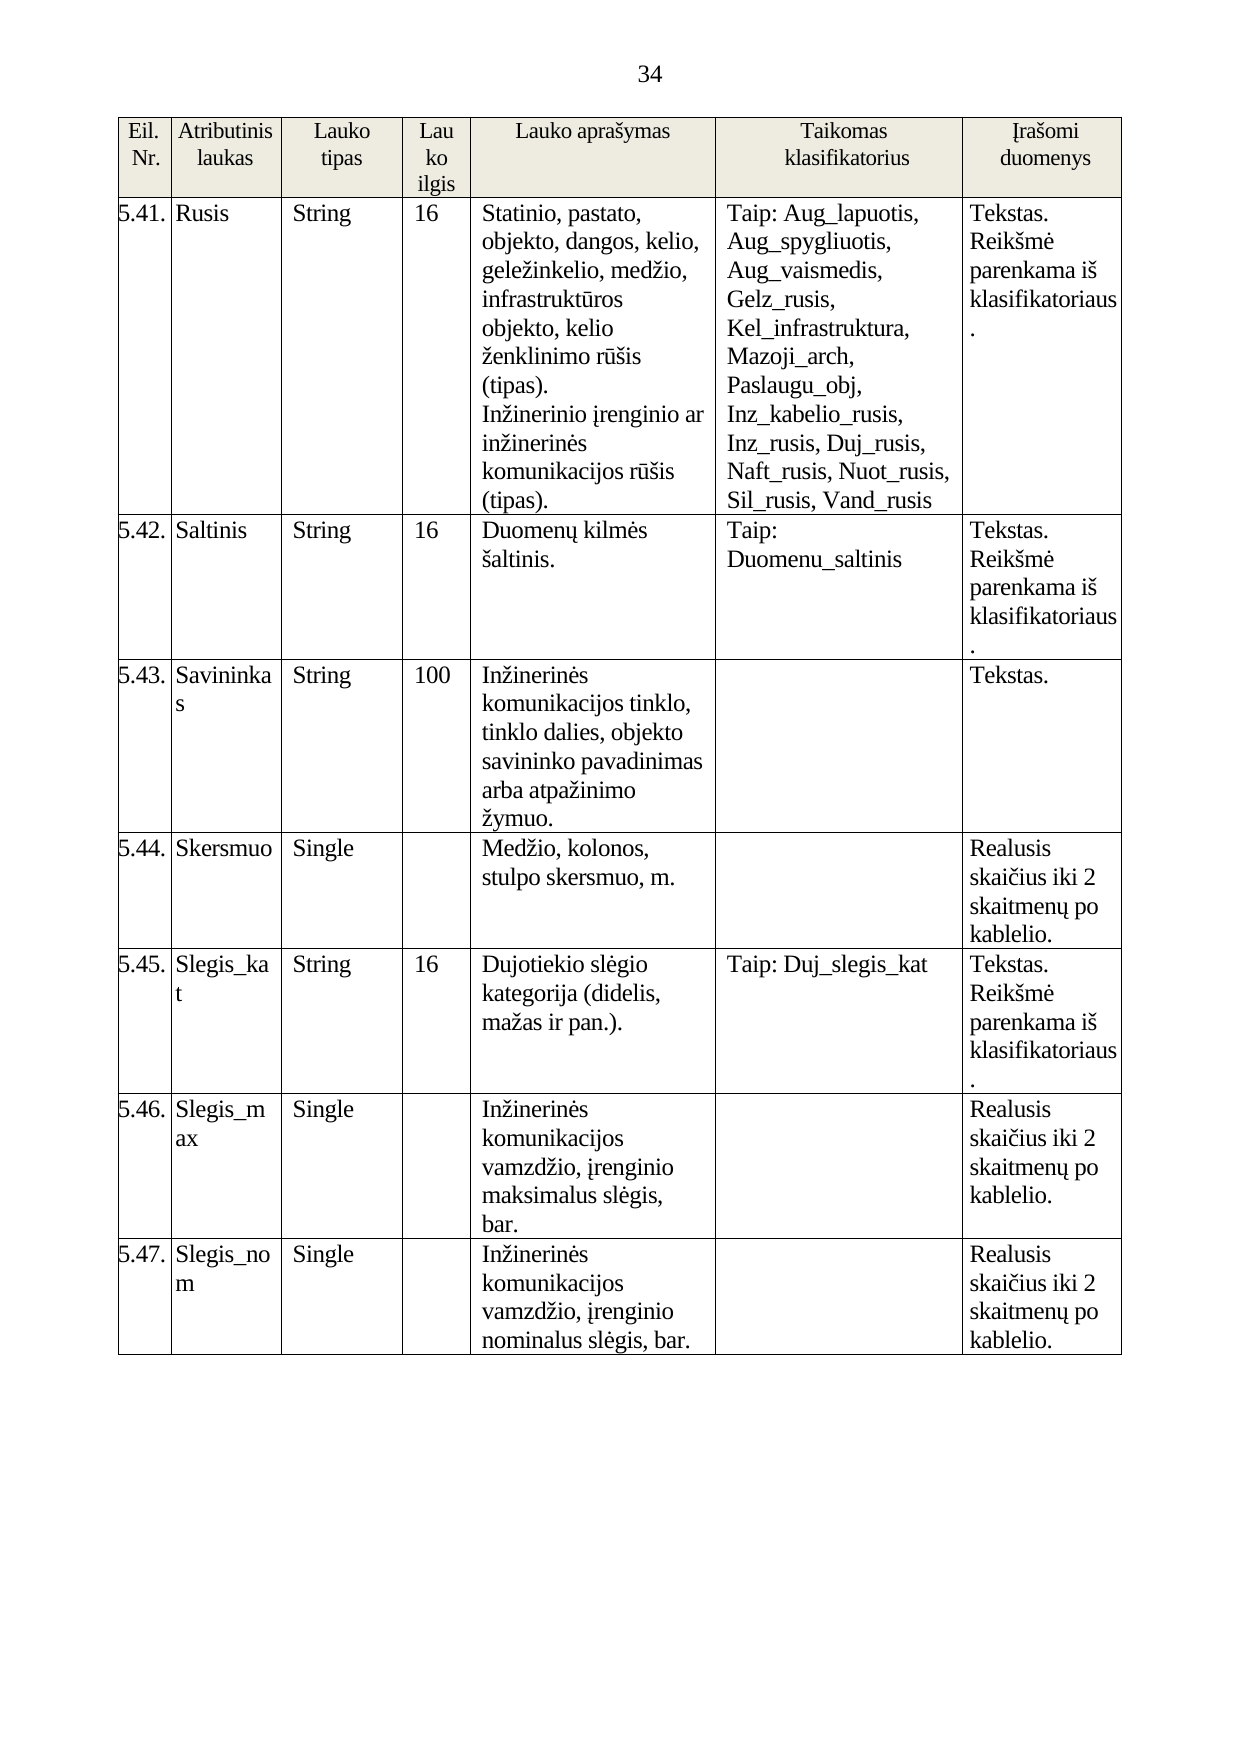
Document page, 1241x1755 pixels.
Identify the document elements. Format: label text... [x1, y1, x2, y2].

table_cell Statinio, pastato, objekto, dangos, kelio, geležinkelio, medžio, infrastruktūros objekto, kelio ženklinimo rūšis (tipas). Inžinerinio įrenginio ar inžinerinės komunikacijos rūšis (tipas). [471, 198, 715, 514]
table_cell Tekstas. Reikšmė parenkama iš klasifikatoriaus. [963, 198, 1121, 514]
table_cell Taip: Duj_slegis_kat [716, 949, 962, 1093]
table_cell 16 [403, 949, 470, 1093]
table_cell Tekstas. [963, 660, 1121, 832]
table_cell Realusis skaičius iki 2 skaitmenų po kablelio. [963, 833, 1121, 948]
table_cell Single [282, 833, 402, 948]
table_cell Realusis skaičius iki 2 skaitmenų po kablelio. [963, 1094, 1121, 1238]
table_header Įrašomi duomenys [963, 118, 1121, 197]
table_cell 5.46. [119, 1094, 171, 1238]
table_cell String [282, 515, 402, 659]
table_cell Slegis_kat [172, 949, 281, 1093]
table_cell Single [282, 1239, 402, 1354]
table_cell Skersmuo [172, 833, 281, 948]
table_cell 5.43. [119, 660, 171, 832]
table_cell Dujotiekio slėgio kategorija (didelis, mažas ir pan.). [471, 949, 715, 1093]
table_cell [403, 1239, 470, 1354]
table_cell Inžinerinės komunikacijos vamzdžio, įrenginio nominalus slėgis, bar. [471, 1239, 715, 1354]
table_cell [716, 833, 962, 948]
table_cell Single [282, 1094, 402, 1238]
table_cell Duomenų kilmės šaltinis. [471, 515, 715, 659]
table_cell Slegis_max [172, 1094, 281, 1238]
table_cell 5.47. [119, 1239, 171, 1354]
table_cell Inžinerinės komunikacijos tinklo, tinklo dalies, objekto savininko pavadinimas arba atpažinimo žymuo. [471, 660, 715, 832]
table_cell 16 [403, 198, 470, 514]
table_cell Taip: Aug_lapuotis, Aug_spygliuotis, Aug_vaismedis, Gelz_rusis, Kel_infrastruktura, Mazoji_arch, Paslaugu_obj, Inz_kabelio_rusis, Inz_rusis, Duj_rusis, Naft_rusis, Nuot_rusis, Sil_rusis, Vand_rusis [716, 198, 962, 514]
table_cell 5.44. [119, 833, 171, 948]
table_header Eil. Nr. [119, 118, 171, 197]
table_cell Taip: Duomenu_saltinis [716, 515, 962, 659]
table_cell Tekstas. Reikšmė parenkama iš klasifikatoriaus. [963, 515, 1121, 659]
table_header Lauko aprašymas [471, 118, 715, 197]
table_cell String [282, 949, 402, 1093]
table_cell [716, 660, 962, 832]
table_cell String [282, 660, 402, 832]
table_cell String [282, 198, 402, 514]
table_cell 5.41. [119, 198, 171, 514]
table_cell Savininkas [172, 660, 281, 832]
table_header Lauko tipas [282, 118, 402, 197]
table_cell Medžio, kolonos, stulpo skersmuo, m. [471, 833, 715, 948]
table_cell Tekstas. Reikšmė parenkama iš klasifikatoriaus. [963, 949, 1121, 1093]
table_cell 5.45. [119, 949, 171, 1093]
table_cell 5.42. [119, 515, 171, 659]
table_header Taikomas klasifikatorius [716, 118, 962, 197]
table_cell 100 [403, 660, 470, 832]
table_cell [716, 1094, 962, 1238]
table_cell Saltinis [172, 515, 281, 659]
table_cell [403, 833, 470, 948]
table_cell [403, 1094, 470, 1238]
table_cell Rusis [172, 198, 281, 514]
table_cell 16 [403, 515, 470, 659]
table_header Atributinis laukas [172, 118, 281, 197]
table_cell Inžinerinės komunikacijos vamzdžio, įrenginio maksimalus slėgis, bar. [471, 1094, 715, 1238]
table_cell [716, 1239, 962, 1354]
table_cell Slegis_nom [172, 1239, 281, 1354]
table_cell Realusis skaičius iki 2 skaitmenų po kablelio. [963, 1239, 1121, 1354]
table_header Lauko ilgis [403, 118, 470, 197]
